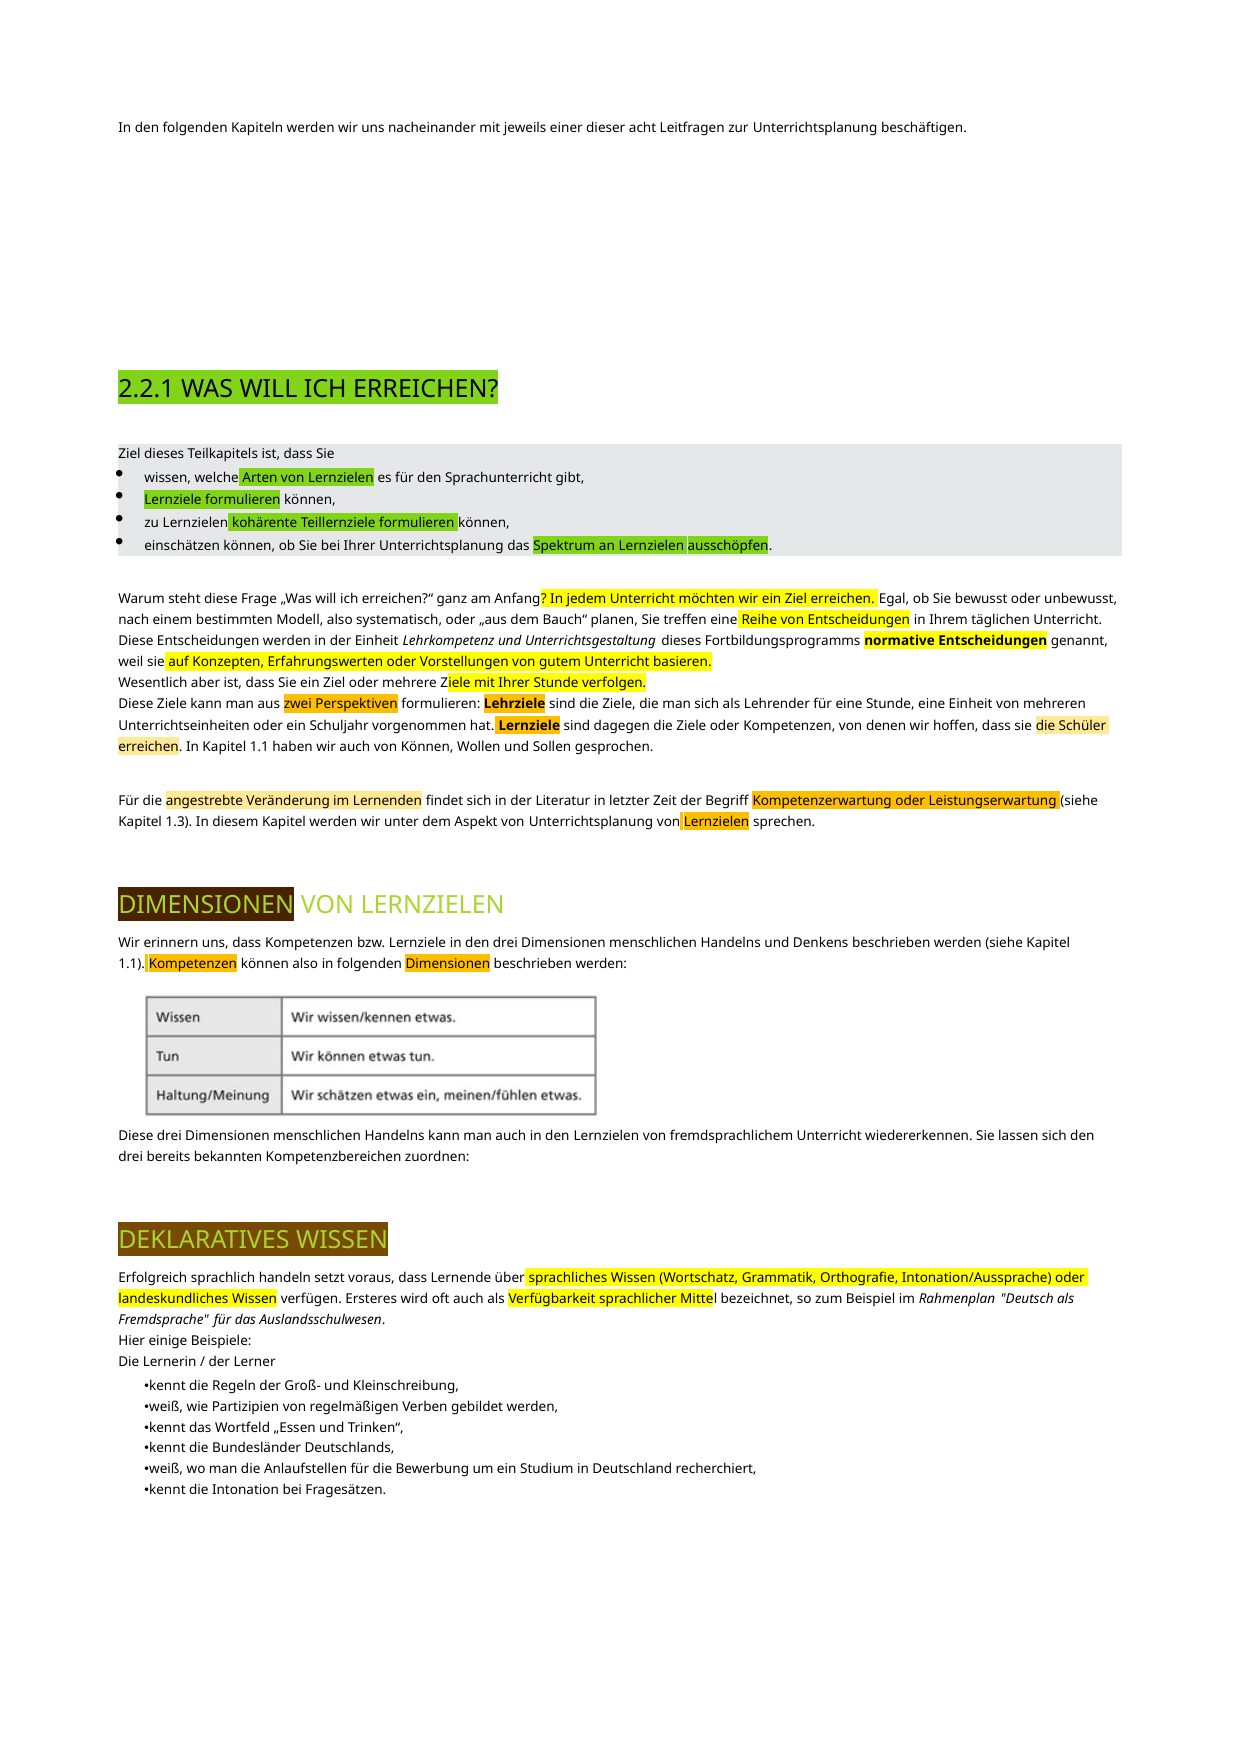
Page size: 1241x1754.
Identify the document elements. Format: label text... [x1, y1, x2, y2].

list kennt die Regeln der Groß- und Kleinschreibung, [118, 1373, 1122, 1394]
text Warum steht diese Frage „Was will ich erreichen?“ ganz am Anfang? In jedem Unterricht möchten wir ein Ziel erreichen. Egal, ob Sie bewusst oder unbewusst, nach einem bestimmten Modell, also systematisch, oder „aus dem Bauch“ planen, Sie treffen eine Reihe von Entscheidungen in Ihrem täglichen Unterricht. Diese Entscheidungen werden in der Einheit Lehrkompetenz und Unterrichtsgestaltung dieses Fortbildungsprogramms normative Entscheidungen genannt, weil sie auf Konzepten, Erfahrungswerten oder Vorstellungen von gutem Unterricht basieren. [118, 589, 1122, 671]
list kennt das Wortfeld „Essen und Trinken“, [118, 1415, 1122, 1436]
list Lernziele formulieren können, [118, 487, 1122, 510]
list weiß, wie Partizipien von regelmäßigen Verben gebildet werden, [118, 1394, 1122, 1415]
list kennt die Bundesländer Deutschlands, [118, 1436, 1122, 1457]
subtitle 2.2.1 WAS WILL ICH ERREICHEN? [118, 370, 1122, 404]
subtitle DIMENSIONEN VON LERNZIELEN [118, 887, 1122, 921]
text In den folgenden Kapiteln werden wir uns nacheinander mit jeweils einer dieser acht Leitfragen zur Unterrichtsplanung beschäftigen. [118, 118, 1122, 137]
text Erfolgreich sprachlich handeln setzt voraus, dass Lernende über sprachliches Wissen (Wortschatz, Grammatik, Orthografie, Intonation/Aussprache) oder landeskundliches Wissen verfügen. Ersteres wird oft auch als Verfügbarkeit sprachlicher Mittel bezeichnet, so zum Beispiel im Rahmenplan "Deutsch als Fremdsprache" für das Auslandsschulwesen. [118, 1268, 1122, 1328]
text Hier einige Beispiele: [118, 1331, 1122, 1349]
list weiß, wo man die Anlaufstellen für die Bewerbung um ein Studium in Deutschland recherchiert, [118, 1457, 1122, 1478]
subtitle DEKLARATIVES WISSEN [118, 1222, 1122, 1256]
list einschätzen können, ob Sie bei Ihrer Unterrichtsplanung das Spektrum an Lernzielen ausschöpfen. [118, 533, 1122, 556]
text Diese drei Dimensionen menschlichen Handelns kann man auch in den Lernzielen von fremdsprachlichem Unterricht wiedererkennen. Sie lassen sich den drei bereits bekannten Kompetenzbereichen zuordnen: [118, 975, 1122, 1166]
text Wir erinnern uns, dass Kompetenzen bzw. Lernziele in den drei Dimensionen menschlichen Handelns und Denkens beschrieben werden (siehe Kapitel 1.1). Kompetenzen können also in folgenden Dimensionen beschrieben werden: [118, 932, 1122, 972]
text Ziel dieses Teilkapitels ist, dass Sie [118, 444, 1122, 462]
list kennt die Intonation bei Fragesätzen. [118, 1478, 1122, 1498]
text Diese Ziele kann man aus zwei Perspektiven formulieren: Lehrziele sind die Ziele, die man sich als Lehrender für eine Stunde, eine Einheit von mehreren Unterrichtseinheiten oder ein Schuljahr vorgenommen hat. Lernziele sind dagegen die Ziele oder Kompetenzen, von denen wir hoffen, dass sie die Schüler erreichen. In Kapitel 1.1 haben wir auch von Können, Wollen und Sollen gesprochen. [118, 694, 1122, 755]
text Wesentlich aber ist, dass Sie ein Ziel oder mehrere Ziele mit Ihrer Stunde verfolgen. [118, 673, 1122, 692]
picture [131, 987, 610, 1124]
list wissen, welche Arten von Lernzielen es für den Sprachunterricht gibt, [118, 465, 1122, 487]
text Für die angestrebte Veränderung im Lernenden findet sich in der Literatur in letzter Zeit der Begriff Kompetenzerwartung oder Leistungserwartung (siehe Kapitel 1.3). In diesem Kapitel werden wir unter dem Aspekt von Unterrichtsplanung von Lernzielen sprechen. [118, 791, 1122, 830]
text Die Lernerin / der Lerner [118, 1352, 1122, 1371]
list zu Lernzielen kohärente Teillernziele formulieren können, [118, 510, 1122, 533]
